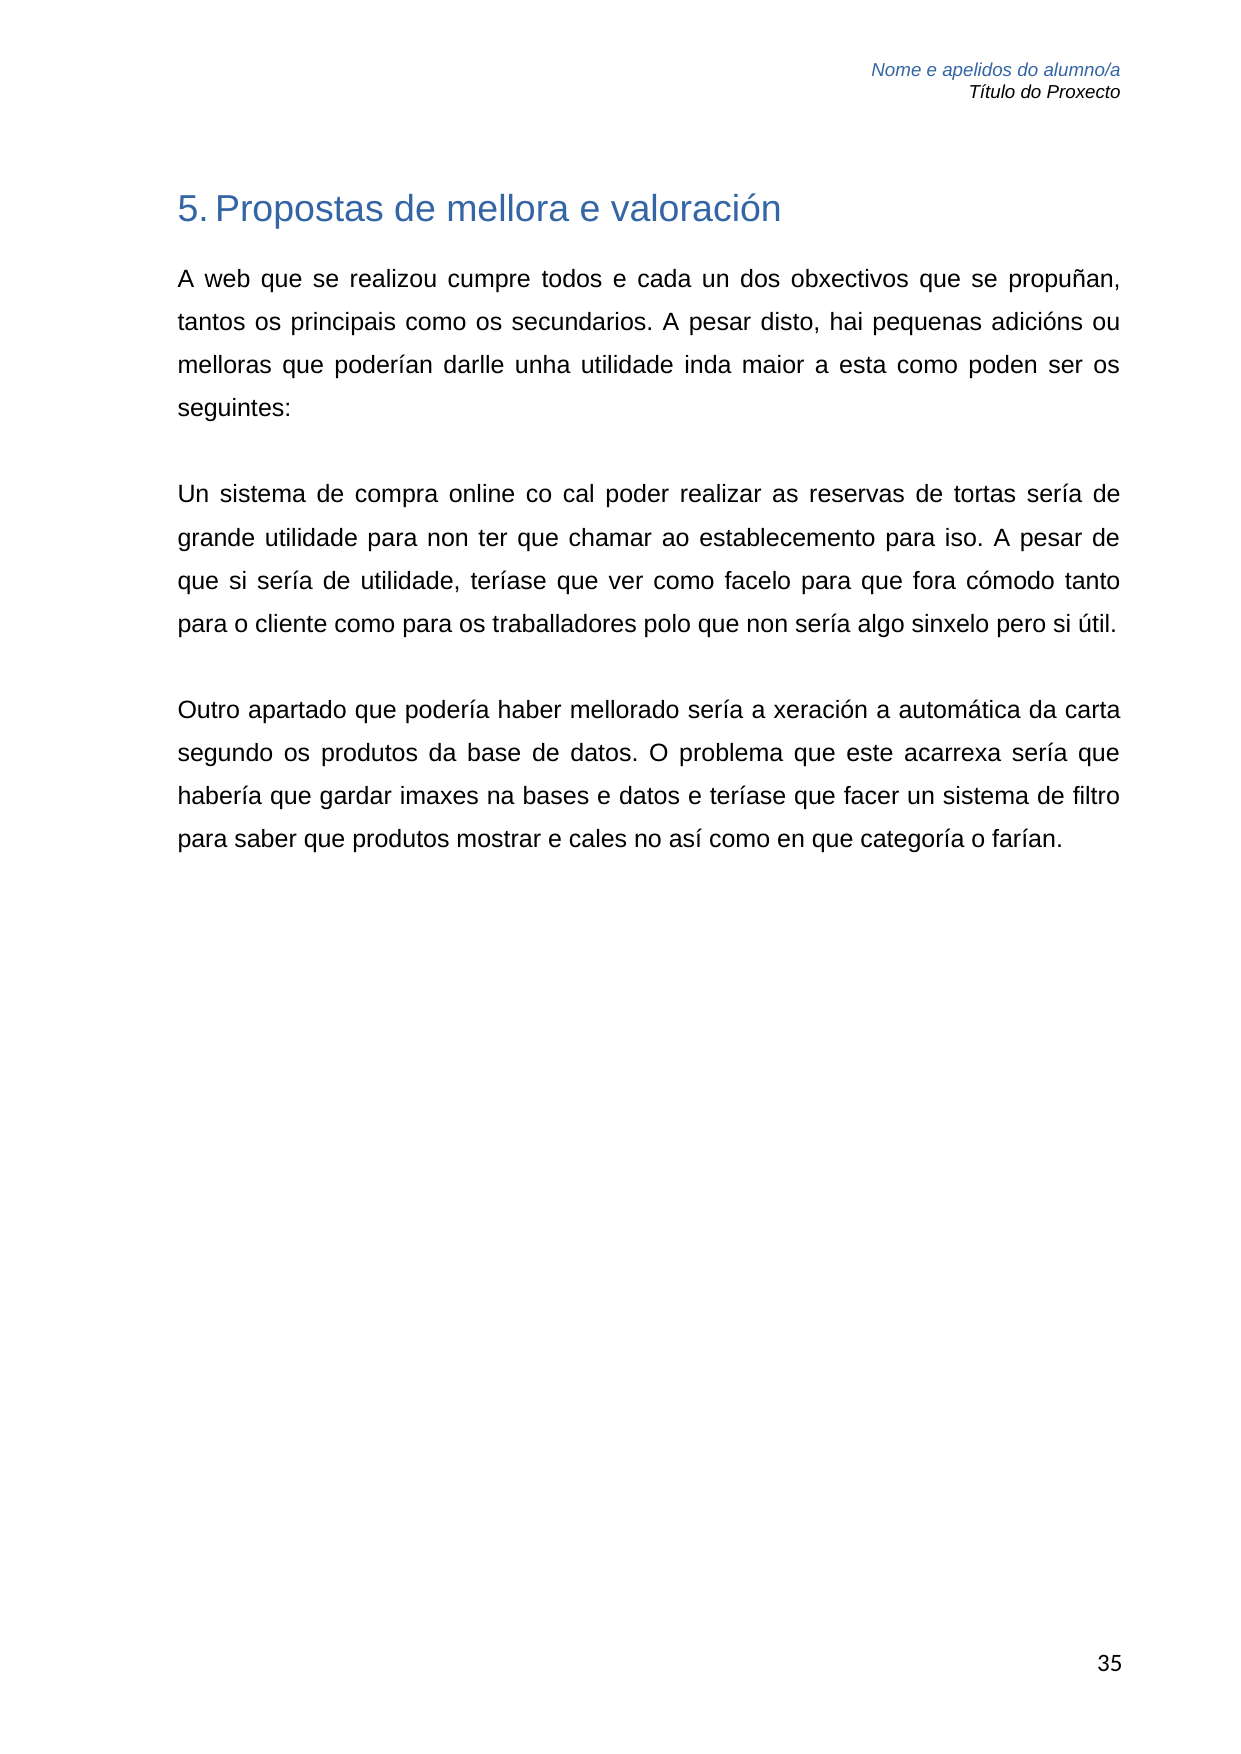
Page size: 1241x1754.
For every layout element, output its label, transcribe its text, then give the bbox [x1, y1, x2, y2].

text Un sistema de compra online co cal poder realizar as reservas de tortas sería de grande utilidade para non ter que chamar ao establecemento para iso. A pesar de que si sería de utilidade, teríase que ver como facelo para que fora cómodo tanto para o cliente como para os traballadores polo que non sería algo sinxelo pero si útil. [177, 479, 1122, 637]
text Outro apartado que podería haber mellorado sería a xeración a automática da carta segundo os produtos da base de datos. O problema que este acarrexa sería que habería que gardar imaxes na bases e datos e teríase que facer un sistema de filtro para saber que produtos mostrar e cales no así como en que categoría o farían. [177, 695, 1122, 853]
text A web que se realizou cumpre todos e cada un dos obxectivos que se propuñan, tantos os principais como os secundarios. A pesar disto, hai pequenas adicións ou melloras que poderían darlle unha utilidade inda maior a esta como poden ser os seguintes: [177, 264, 1122, 422]
subtitle Propostas de mellora e valoración [177, 187, 1122, 230]
